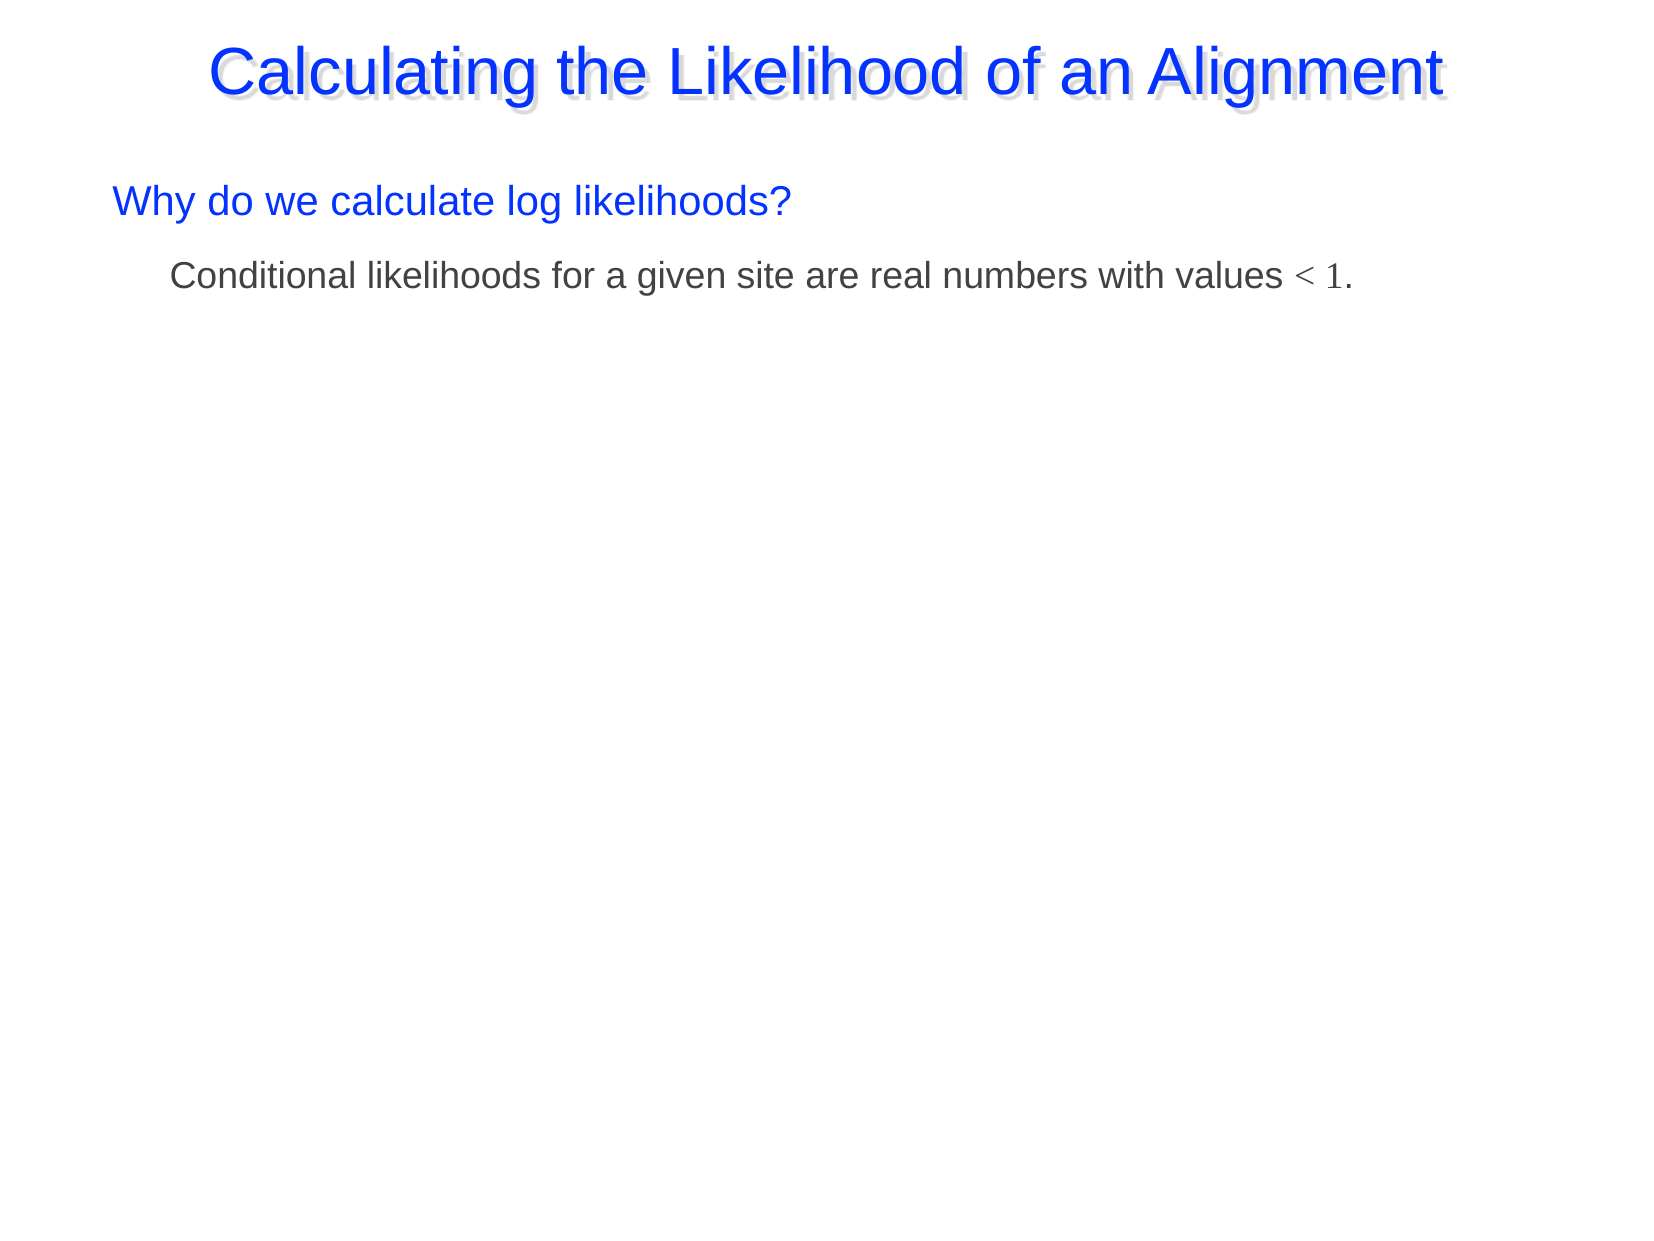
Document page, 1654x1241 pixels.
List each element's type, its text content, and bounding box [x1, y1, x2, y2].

text_box Why do we calculate log likelihoods? [103, 165, 1407, 233]
text_box Calculating the Likelihood of an Alignment [200, 20, 1454, 117]
text_box Conditional likelihoods for a given site are real numbers with values < 1. [161, 243, 1493, 305]
